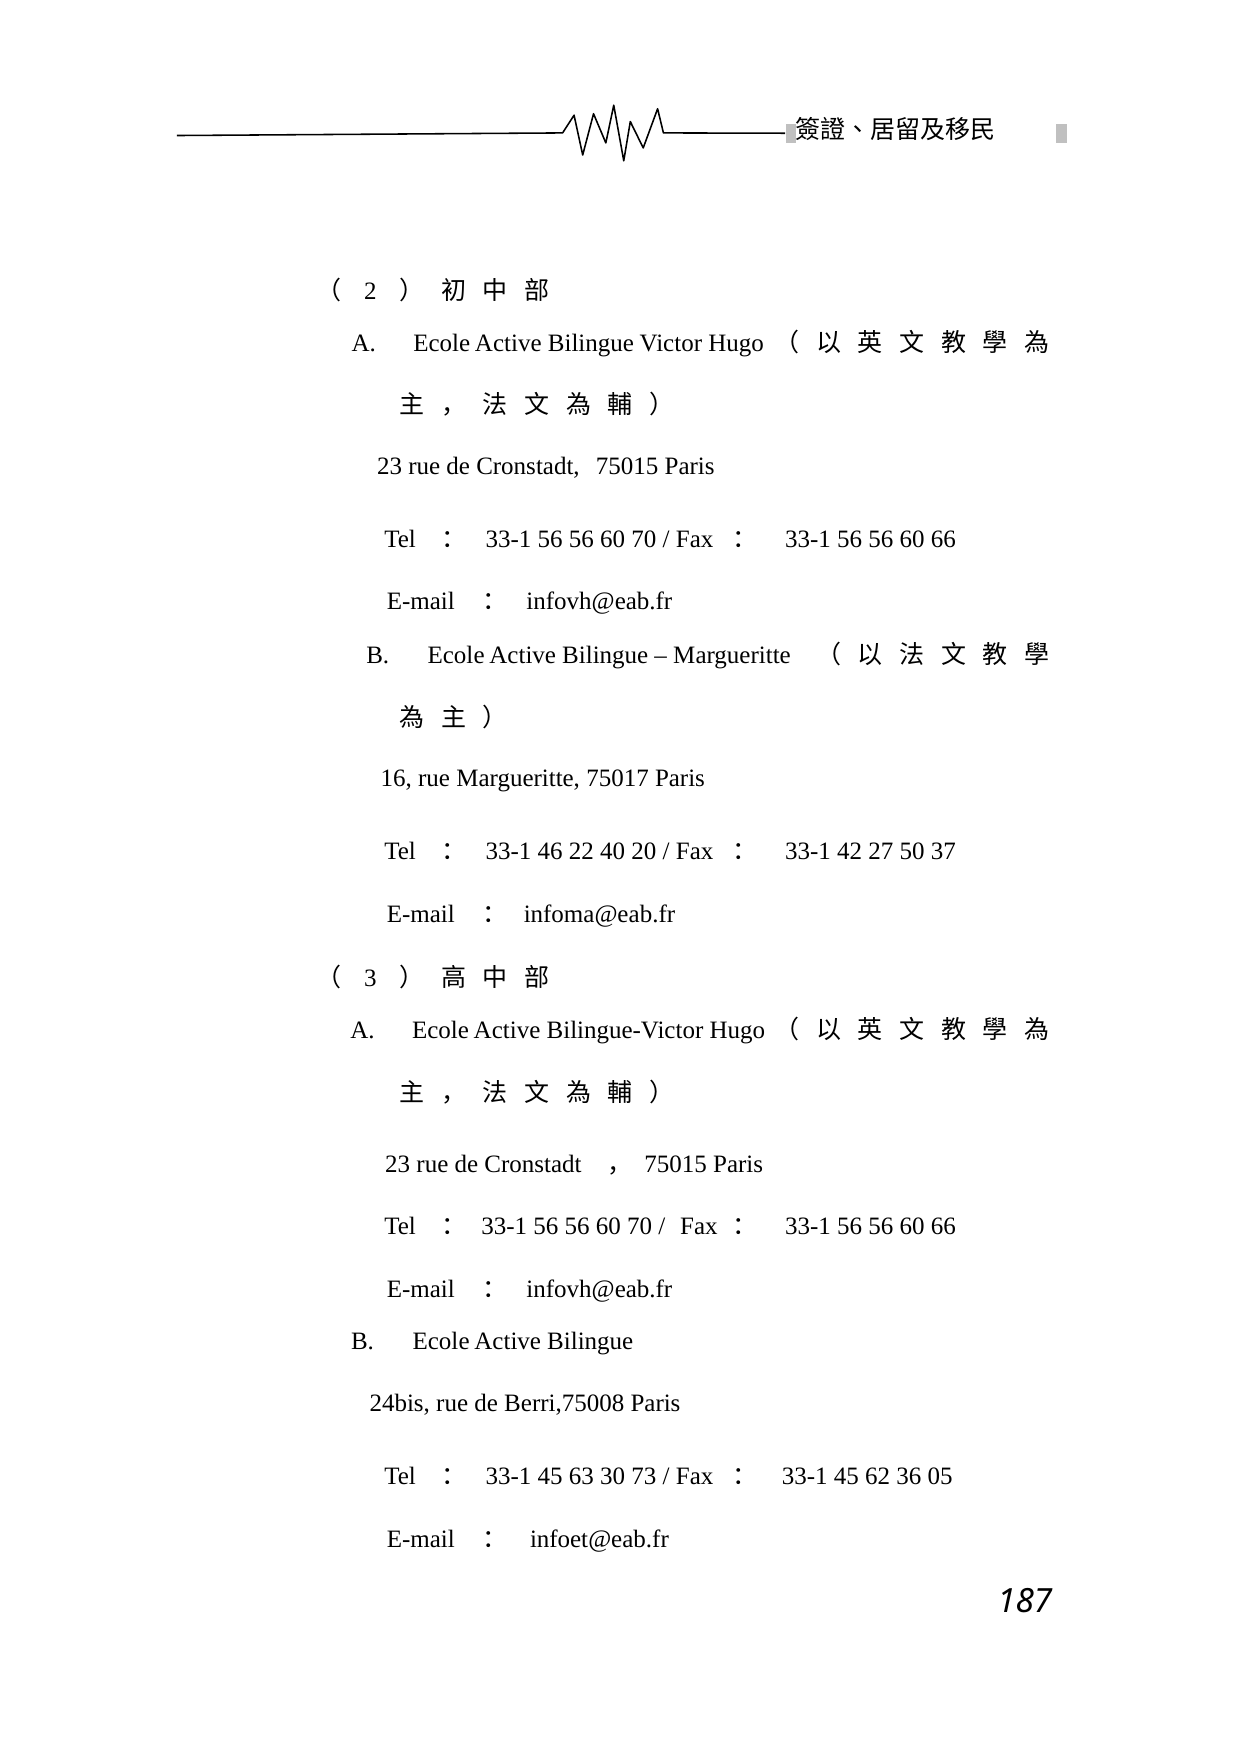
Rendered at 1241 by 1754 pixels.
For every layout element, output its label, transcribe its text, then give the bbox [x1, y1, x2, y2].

text 23 rue de Cronstadt，75015 Paris [330, 1111, 1058, 1174]
text B. Ecole Active Bilingue [330, 1299, 1058, 1361]
text B. Ecole Active Bilingue – Margueritte（以法文教學為主） [330, 611, 1058, 736]
text 16, rue Margueritte, 75017 Paris [330, 736, 1058, 799]
text A. Ecole Active Bilingue Victor Hugo（以英文教學為主，法文為輔） [330, 299, 1058, 424]
text Tel：33-1 56 56 60 70 / Fax：33-1 56 56 60 66 [330, 486, 1058, 549]
text E-mail：infovh@eab.fr [330, 1236, 1058, 1299]
text Tel：33-1 46 22 40 20 / Fax：33-1 42 27 50 37 [330, 799, 1058, 861]
text E-mail：infoma@eab.fr [330, 861, 1058, 924]
text Tel：33-1 45 63 30 73 / Fax：33-1 45 62 36 05 [330, 1424, 1058, 1486]
text Tel：33-1 56 56 60 70 / Fax：33-1 56 56 60 66 [330, 1174, 1058, 1236]
text 24bis, rue de Berri,75008 Paris [330, 1361, 1058, 1424]
text （2）初中部 [306, 236, 1058, 299]
text E-mail：infoet@eab.fr [330, 1486, 1058, 1549]
text E-mail：infovh@eab.fr [330, 549, 1058, 611]
text A. Ecole Active Bilingue-Victor Hugo（以英文教學為主，法文為輔） [330, 986, 1058, 1111]
text （3）高中部 [306, 924, 1058, 986]
text 23 rue de Cronstadt, 75015 Paris [330, 424, 1058, 486]
